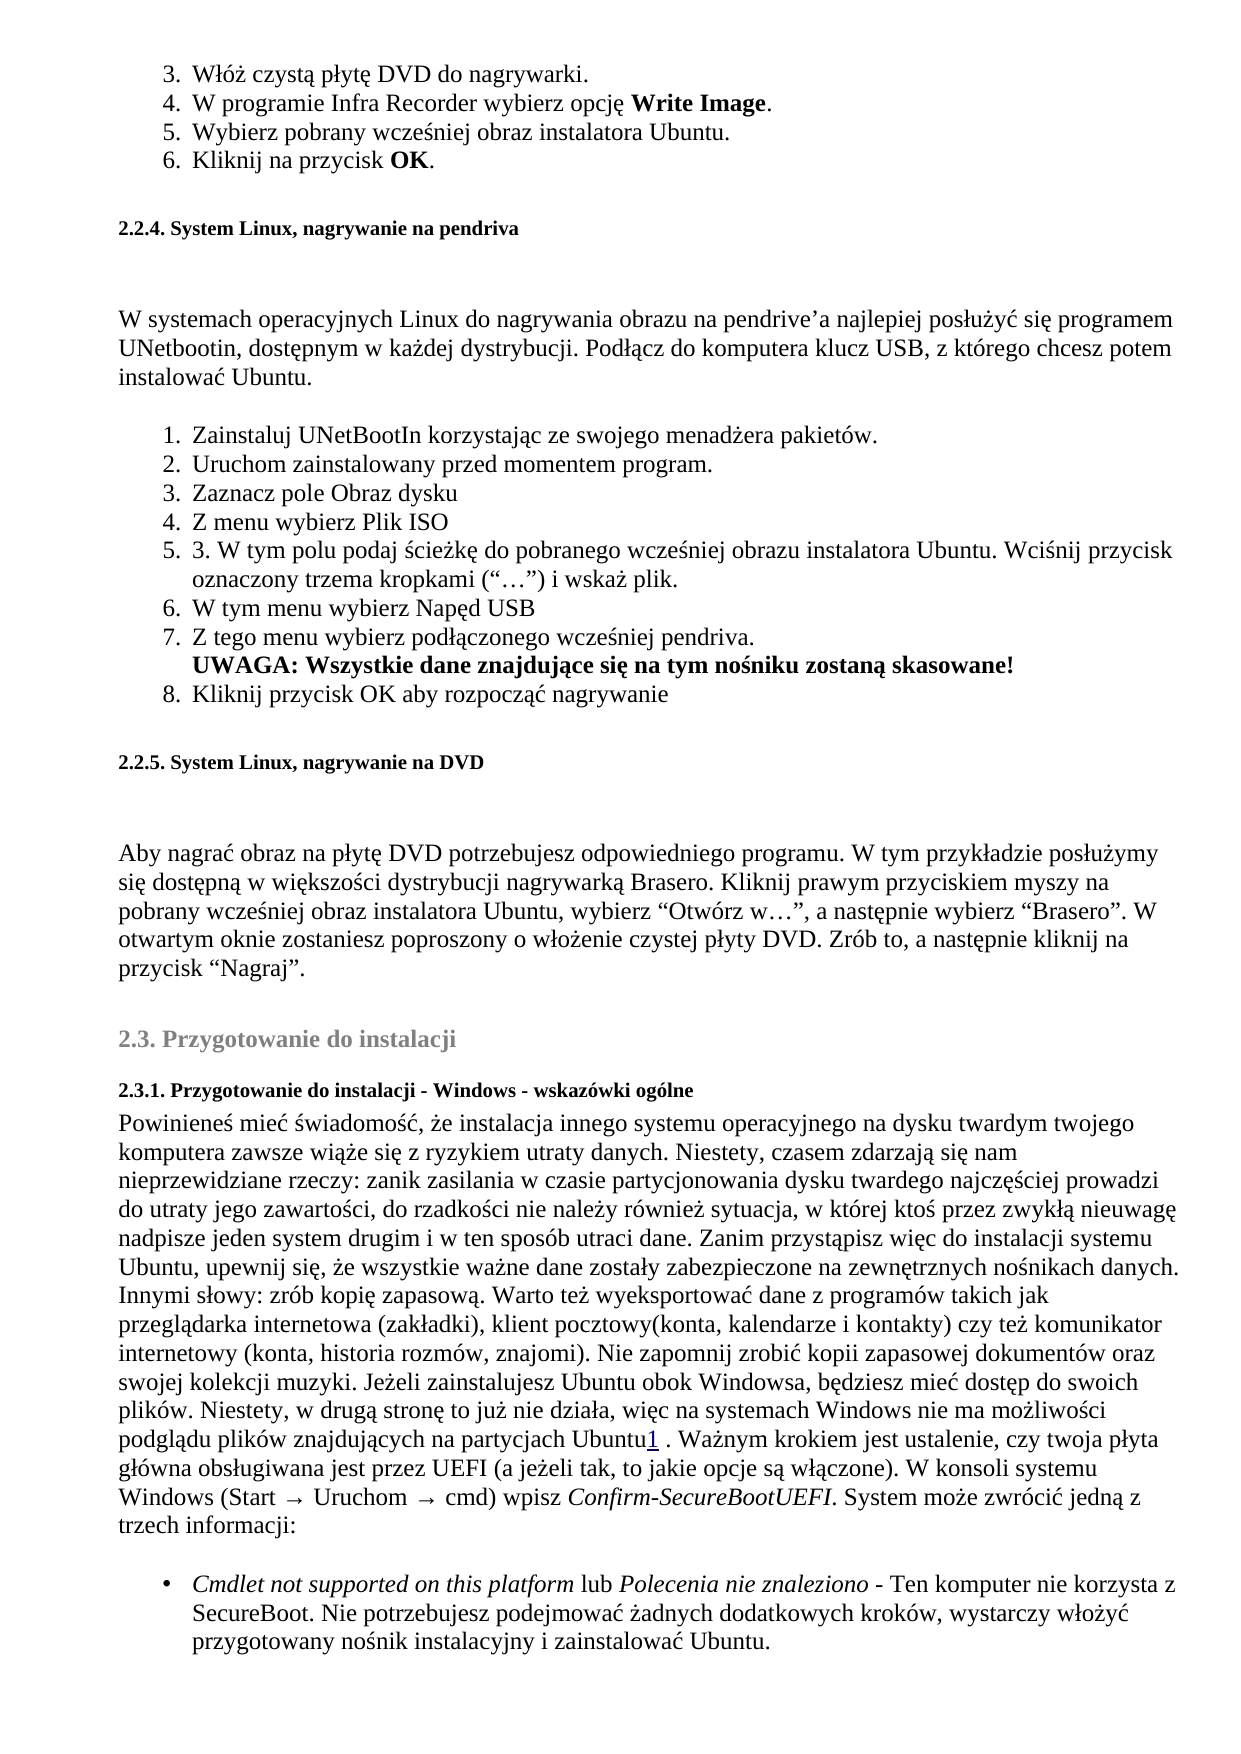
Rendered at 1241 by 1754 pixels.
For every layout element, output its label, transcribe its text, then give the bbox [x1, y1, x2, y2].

text Powinieneś mieć świadomość, że instalacja innego systemu operacyjnego na dysku twardym twojego komputera zawsze wiąże się z ryzykiem utraty danych. Niestety, czasem zdarzają się nam nieprzewidziane rzeczy: zanik zasilania w czasie partycjonowania dysku twardego najczęściej prowadzi do utraty jego zawartości, do rzadkości nie należy również sytuacja, w której ktoś przez zwykłą nieuwagę nadpisze jeden system drugim i w ten sposób utraci dane. Zanim przystąpisz więc do instalacji systemu Ubuntu, upewnij się, że wszystkie ważne dane zostały zabezpieczone na zewnętrznych nośnikach danych. Innymi słowy: zrób kopię zapasową. Warto też wyeksportować dane z programów takich jak przeglądarka internetowa (zakładki), klient pocztowy(konta, kalendarze i kontakty) czy też komunikator internetowy (konta, historia rozmów, znajomi). Nie zapomnij zrobić kopii zapasowej dokumentów oraz swojej kolekcji muzyki. Jeżeli zainstalujesz Ubuntu obok Windowsa, będziesz mieć dostęp do swoich plików. Niestety, w drugą stronę to już nie działa, więc na systemach Windows nie ma możliwości podglądu plików znajdujących na partycjach Ubuntu1 . Ważnym krokiem jest ustalenie, czy twoja płyta główna obsługiwana jest przez UEFI (a jeżeli tak, to jakie opcje są włączone). W konsoli systemu Windows (Start → Uruchom → cmd) wpisz Confirm-SecureBootUEFI. System może zwrócić jedną z trzech informacji: [118, 1108, 1181, 1539]
subtitle 2.3. Przygotowanie do instalacji [118, 1024, 1181, 1053]
list Zainstaluj UNetBootIn korzystając ze swojego menadżera pakietów. [162, 420, 1181, 449]
list Kliknij na przycisk OK. [162, 145, 1181, 174]
list Wybierz pobrany wcześniej obraz instalatora Ubuntu. [162, 117, 1181, 145]
list Kliknij przycisk OK aby rozpocząć nagrywanie [162, 679, 1181, 708]
subtitle 2.2.4. System Linux, nagrywanie na pendriva [118, 216, 1181, 240]
text W systemach operacyjnych Linux do nagrywania obrazu na pendrive’a najlepiej posłużyć się programem UNetbootin, dostępnym w każdej dystrybucji. Podłącz do komputera klucz USB, z którego chcesz potem instalować Ubuntu. [118, 304, 1181, 391]
subtitle 2.2.5. System Linux, nagrywanie na DVD [118, 750, 1181, 774]
list Uruchom zainstalowany przed momentem program. [162, 449, 1181, 478]
text Aby nagrać obraz na płytę DVD potrzebujesz odpowiedniego programu. W tym przykładzie posłużymy się dostępną w większości dystrybucji nagrywarką Brasero. Kliknij prawym przyciskiem myszy na pobrany wcześniej obraz instalatora Ubuntu, wybierz “Otwórz w…”, a następnie wybierz “Brasero”. W otwartym oknie zostaniesz poproszony o włożenie czystej płyty DVD. Zrób to, a następnie kliknij na przycisk “Nagraj”. [118, 838, 1181, 982]
list W programie Infra Recorder wybierz opcję Write Image. [162, 88, 1181, 117]
list W tym menu wybierz Napęd USB [162, 593, 1181, 622]
list Zaznacz pole Obraz dysku [162, 478, 1181, 507]
list Z tego menu wybierz podłączonego wcześniej pendriva. UWAGA: Wszystkie dane znajdujące się na tym nośniku zostaną skasowane! [162, 622, 1181, 679]
list 3. W tym polu podaj ścieżkę do pobranego wcześniej obrazu instalatora Ubuntu. Wciśnij przycisk oznaczony trzema kropkami (“…”) i wskaż plik. [162, 535, 1181, 593]
list Włóż czystą płytę DVD do nagrywarki. [162, 59, 1181, 88]
list Z menu wybierz Plik ISO [162, 507, 1181, 535]
list Cmdlet not supported on this platform lub Polecenia nie znaleziono - Ten komputer nie korzysta z SecureBoot. Nie potrzebujesz podejmować żadnych dodatkowych kroków, wystarczy włożyć przygotowany nośnik instalacyjny i zainstalować Ubuntu. [162, 1569, 1181, 1655]
subtitle 2.3.1. Przygotowanie do instalacji - Windows - wskazówki ogólne [118, 1078, 1181, 1102]
